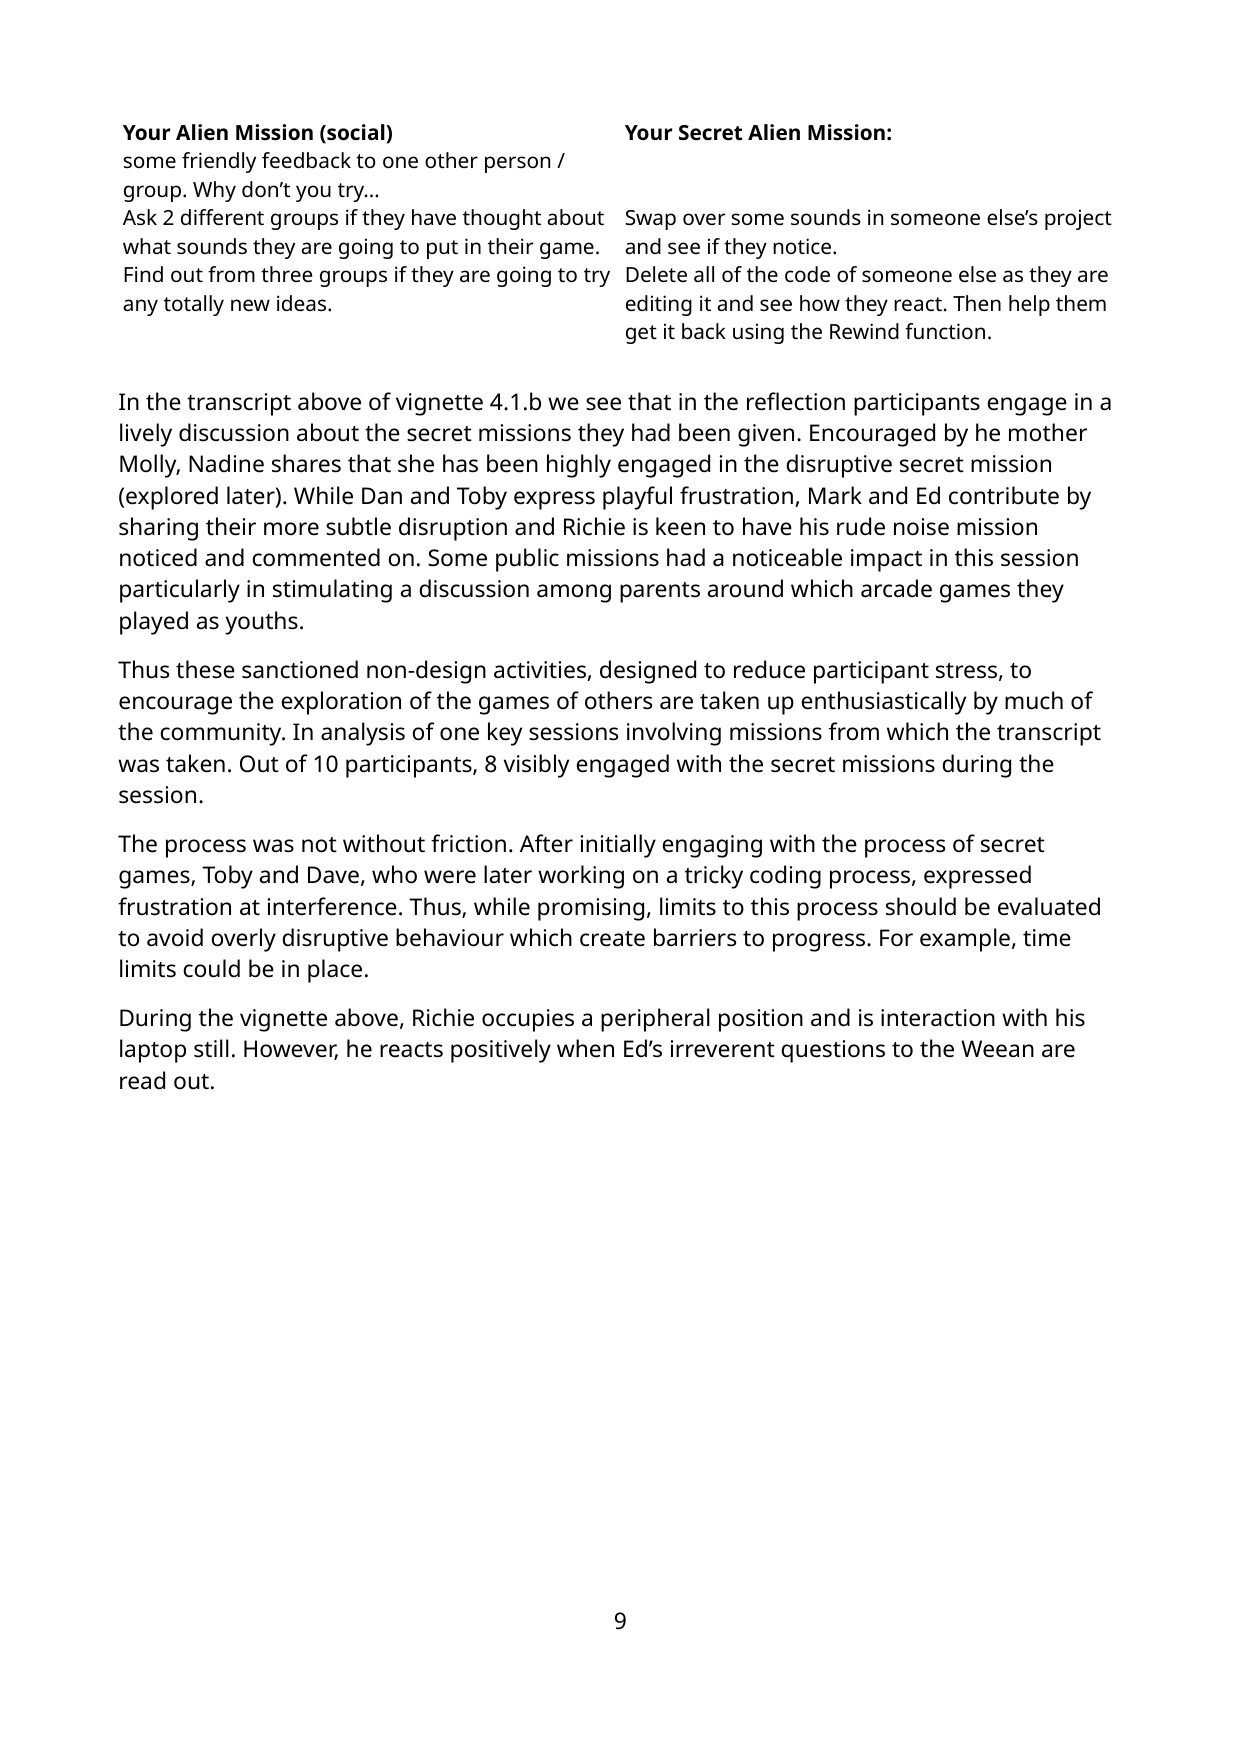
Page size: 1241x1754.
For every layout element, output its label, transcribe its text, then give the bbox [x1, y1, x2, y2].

text Thus these sanctioned non-design activities, designed to reduce participant stress, to encourage the exploration of the games of others are taken up enthusiastically by much of the community. In analysis of one key sessions involving missions from which the transcript was taken. Out of 10 participants, 8 visibly engaged with the secret missions during the session. [118, 654, 1122, 810]
text The process was not without friction. After initially engaging with the process of secret games, Toby and Dave, who were later working on a tricky coding process, expressed frustration at interference. Thus, while promising, limits to this process should be evaluated to avoid overly disruptive behaviour which create barriers to progress. For example, time limits could be in place. [118, 828, 1122, 984]
table_cell Ask 2 different groups if they have thought about what sounds they are going to put in their game. [118, 204, 620, 260]
table_cell Find out from three groups if they are going to try any totally new ideas. [118, 260, 620, 346]
table_header Your Secret Alien Mission: [620, 118, 1122, 147]
text During the vignette above, Richie occupies a peripheral position and is interaction with his laptop still. However, he reacts positively when Ed’s irreverent questions to the Weean are read out. [118, 1002, 1122, 1096]
table_header Your Alien Mission (social) [118, 118, 620, 147]
text In the transcript above of vignette 4.1.b we see that in the reflection participants engage in a lively discussion about the secret missions they had been given. Encouraged by he mother Molly, Nadine shares that she has been highly engaged in the disruptive secret mission (explored later). While Dan and Toby express playful frustration, Mark and Ed contribute by sharing their more subtle disruption and Richie is keen to have his rude noise mission noticed and commented on. Some public missions had a noticeable impact in this session particularly in stimulating a discussion among parents around which arcade games they played as youths. [118, 386, 1122, 636]
table_cell Delete all of the code of someone else as they are editing it and see how they react. Then help them get it back using the Rewind function. [620, 260, 1122, 346]
table_cell [620, 147, 1122, 203]
table_cell Swap over some sounds in someone else’s project and see if they notice. [620, 204, 1122, 260]
table_cell some friendly feedback to one other person / group. Why don’t you try… [118, 147, 620, 203]
